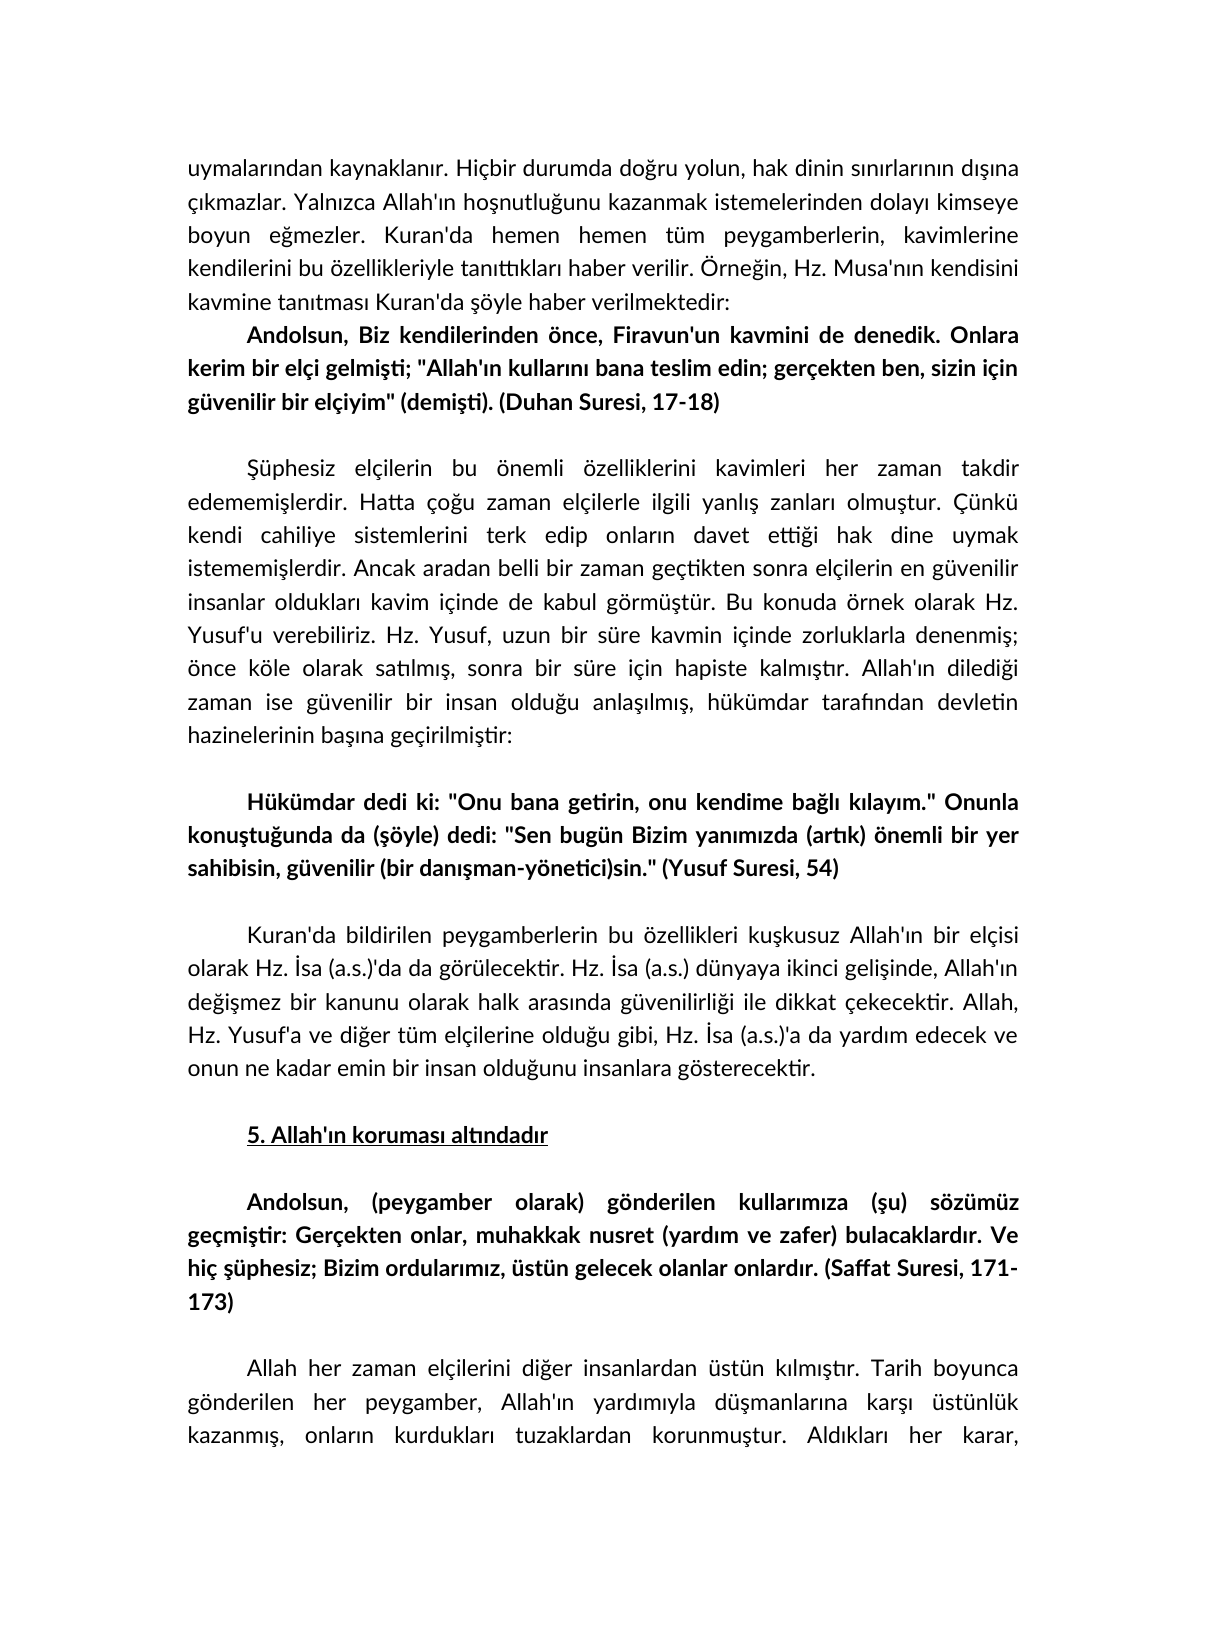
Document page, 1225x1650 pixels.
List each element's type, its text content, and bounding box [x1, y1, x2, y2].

text Andolsun, (peygamber olarak) gönderilen kullarımıza (şu) sözümüz geçmiştir: Gerçekten onlar, muhakkak nusret (yardım ve zafer) bulacaklardır. Ve hiç şüphesiz; Bizim ordularımız, üstün gelecek olanlar onlardır. (Saffat Suresi, 171-173) [187, 1183, 1020, 1317]
text Allah her zaman elçilerini diğer insanlardan üstün kılmıştır. Tarih boyunca gönderilen her peygamber, Allah'ın yardımıyla düşmanlarına karşı üstünlük kazanmış, onların kurdukları tuzaklardan korunmuştur. Aldıkları her karar, [187, 1350, 1020, 1450]
text Şüphesiz elçilerin bu önemli özelliklerini kavimleri her zaman takdir edememişlerdir. Hatta çoğu zaman elçilerle ilgili yanlış zanları olmuştur. Çünkü kendi cahiliye sistemlerini terk edip onların davet ettiği hak dine uymak istememişlerdir. Ancak aradan belli bir zaman geçtikten sonra elçilerin en güvenilir insanlar oldukları kavim içinde de kabul görmüştür. Bu konuda örnek olarak Hz. Yusuf'u verebiliriz. Hz. Yusuf, uzun bir süre kavmin içinde zorluklarla denenmiş; önce köle olarak satılmış, sonra bir süre için hapiste kalmıştır. Allah'ın dilediği zaman ise güvenilir bir insan olduğu anlaşılmış, hükümdar tarafından devletin hazinelerinin başına geçirilmiştir: [187, 450, 1020, 750]
text 5. Allah'ın koruması altındadır [187, 1117, 1020, 1150]
text uymalarından kaynaklanır. Hiçbir durumda doğru yolun, hak dinin sınırlarının dışına çıkmazlar. Yalnızca Allah'ın hoşnutluğunu kazanmak istemelerinden dolayı kimseye boyun eğmezler. Kuran'da hemen hemen tüm peygamberlerin, kavimlerine kendilerini bu özellikleriyle tanıttıkları haber verilir. Örneğin, Hz. Musa'nın kendisini kavmine tanıtması Kuran'da şöyle haber verilmektedir: [187, 150, 1020, 317]
text Andolsun, Biz kendilerinden önce, Firavun'un kavmini de denedik. Onlara kerim bir elçi gelmişti; "Allah'ın kullarını bana teslim edin; gerçekten ben, sizin için güvenilir bir elçiyim" (demişti). (Duhan Suresi, 17-18) [187, 317, 1020, 417]
text Hükümdar dedi ki: "Onu bana getirin, onu kendime bağlı kılayım." Onunla konuştuğunda da (şöyle) dedi: "Sen bugün Bizim yanımızda (artık) önemli bir yer sahibisin, güvenilir (bir danışman-yönetici)sin." (Yusuf Suresi, 54) [187, 783, 1020, 883]
text Kuran'da bildirilen peygamberlerin bu özellikleri kuşkusuz Allah'ın bir elçisi olarak Hz. İsa (a.s.)'da da görülecektir. Hz. İsa (a.s.) dünyaya ikinci gelişinde, Allah'ın değişmez bir kanunu olarak halk arasında güvenilirliği ile dikkat çekecektir. Allah, Hz. Yusuf'a ve diğer tüm elçilerine olduğu gibi, Hz. İsa (a.s.)'a da yardım edecek ve onun ne kadar emin bir insan olduğunu insanlara gösterecektir. [187, 917, 1020, 1083]
